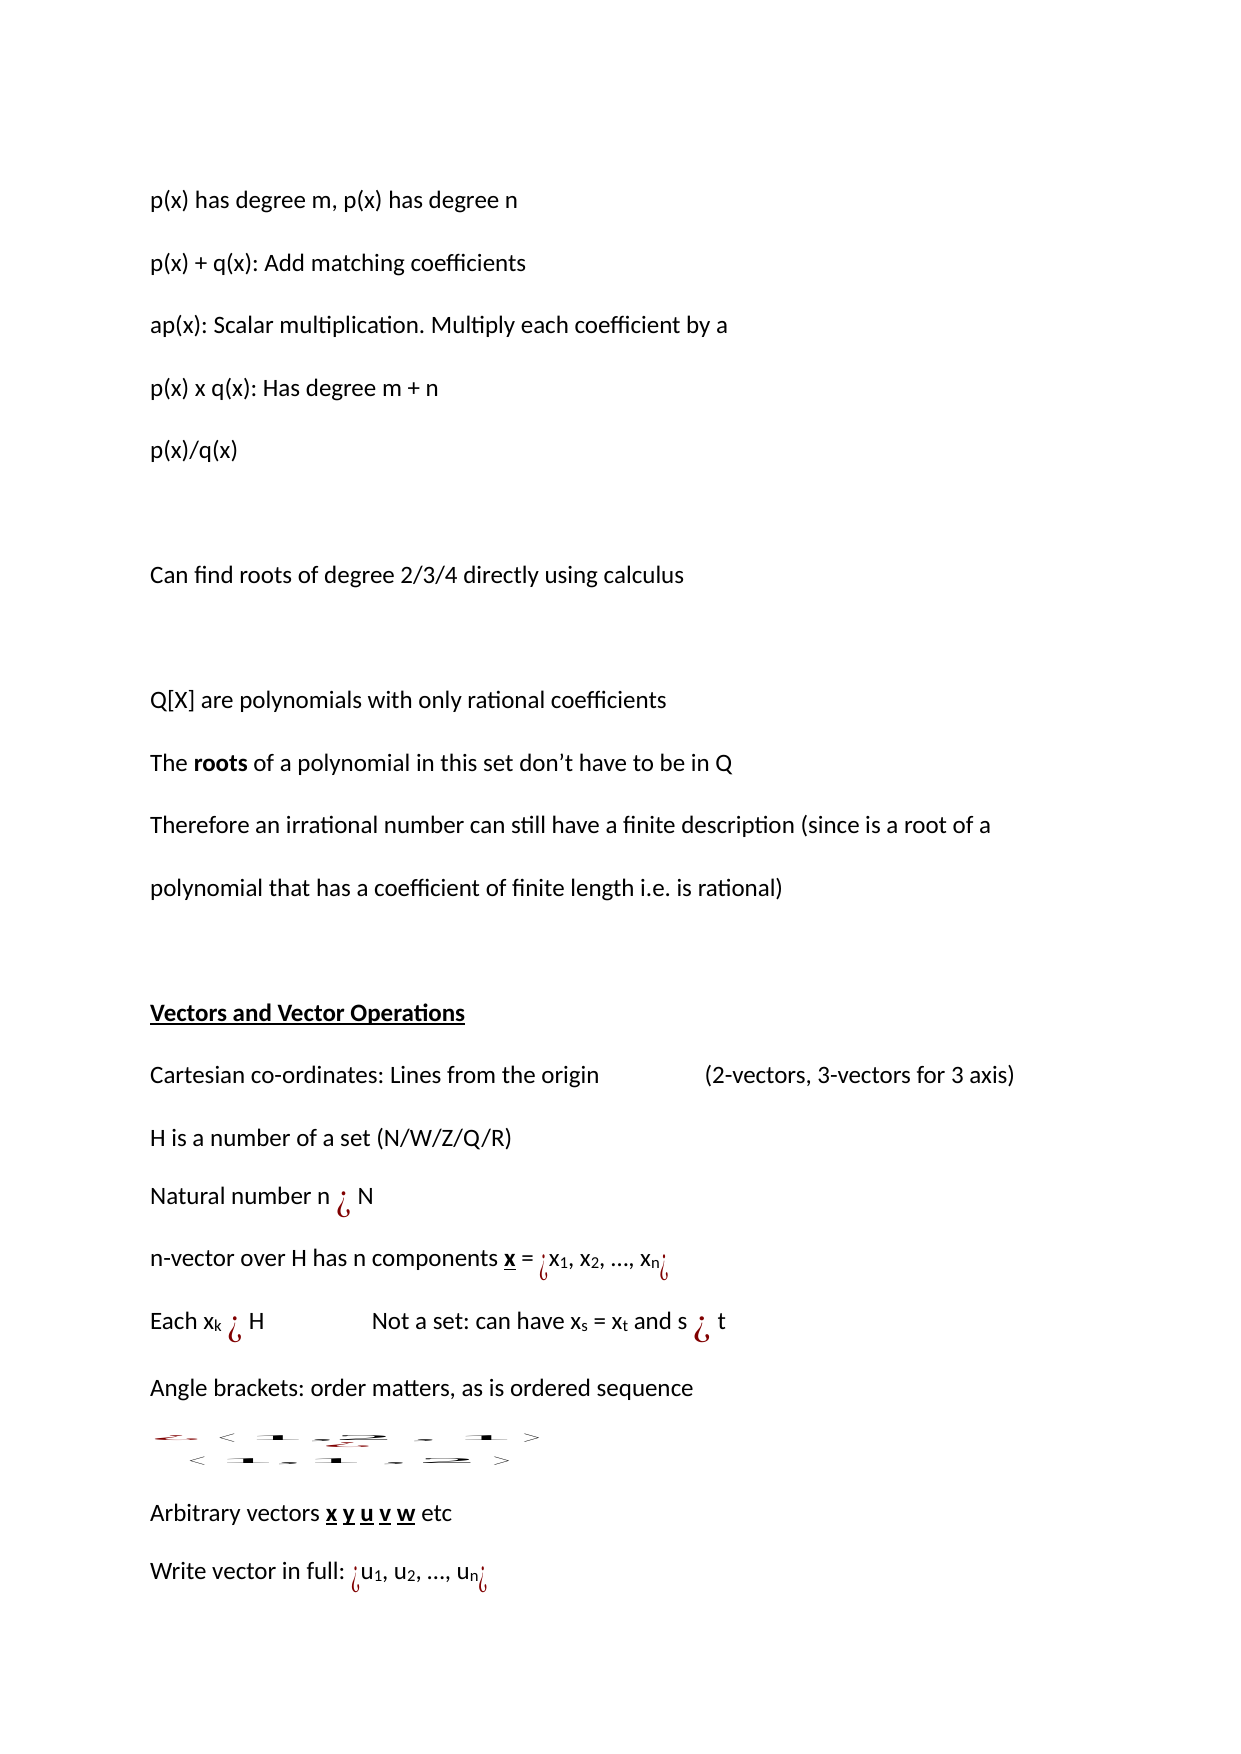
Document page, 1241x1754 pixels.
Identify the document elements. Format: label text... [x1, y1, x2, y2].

text Q[X] are polynomials with only rational coefficients [150, 658, 1091, 721]
text H is a number of a set (N/W/Z/Q/R) [150, 1096, 1091, 1158]
text Natural number n N [150, 1158, 1091, 1221]
text Write vector in full: u1, u2, …, un [150, 1533, 1091, 1596]
text The roots of a polynomial in this set don’t have to be in Q [150, 721, 1091, 783]
text p(x) + q(x): Add matching coefficients [150, 221, 1091, 283]
text Cartesian co-ordinates: Lines from the origin (2-vectors, 3-vectors for 3 axis) [150, 1033, 1091, 1096]
text Can find roots of degree 2/3/4 directly using calculus [150, 533, 1091, 596]
text Vectors and Vector Operations [150, 971, 1091, 1033]
text Angle brackets: order matters, as is ordered sequence [150, 1346, 1091, 1471]
text ap(x): Scalar multiplication. Multiply each coefficient by a [150, 283, 1091, 346]
text p(x) has degree m, p(x) has degree n [150, 158, 1091, 221]
text p(x) x q(x): Has degree m + n [150, 346, 1091, 408]
text p(x)/q(x) [150, 408, 1091, 471]
text n-vector over H has n components x = x1, x2, …, xn [150, 1221, 1091, 1283]
text Therefore an irrational number can still have a finite description (since is a root of a polynomial that has a coefficient of finite length i.e. is rational) [150, 783, 1091, 908]
text Each xk H Not a set: can have xs = xt and s t [150, 1283, 1091, 1346]
text Arbitrary vectors x y u v w etc [150, 1471, 1091, 1533]
